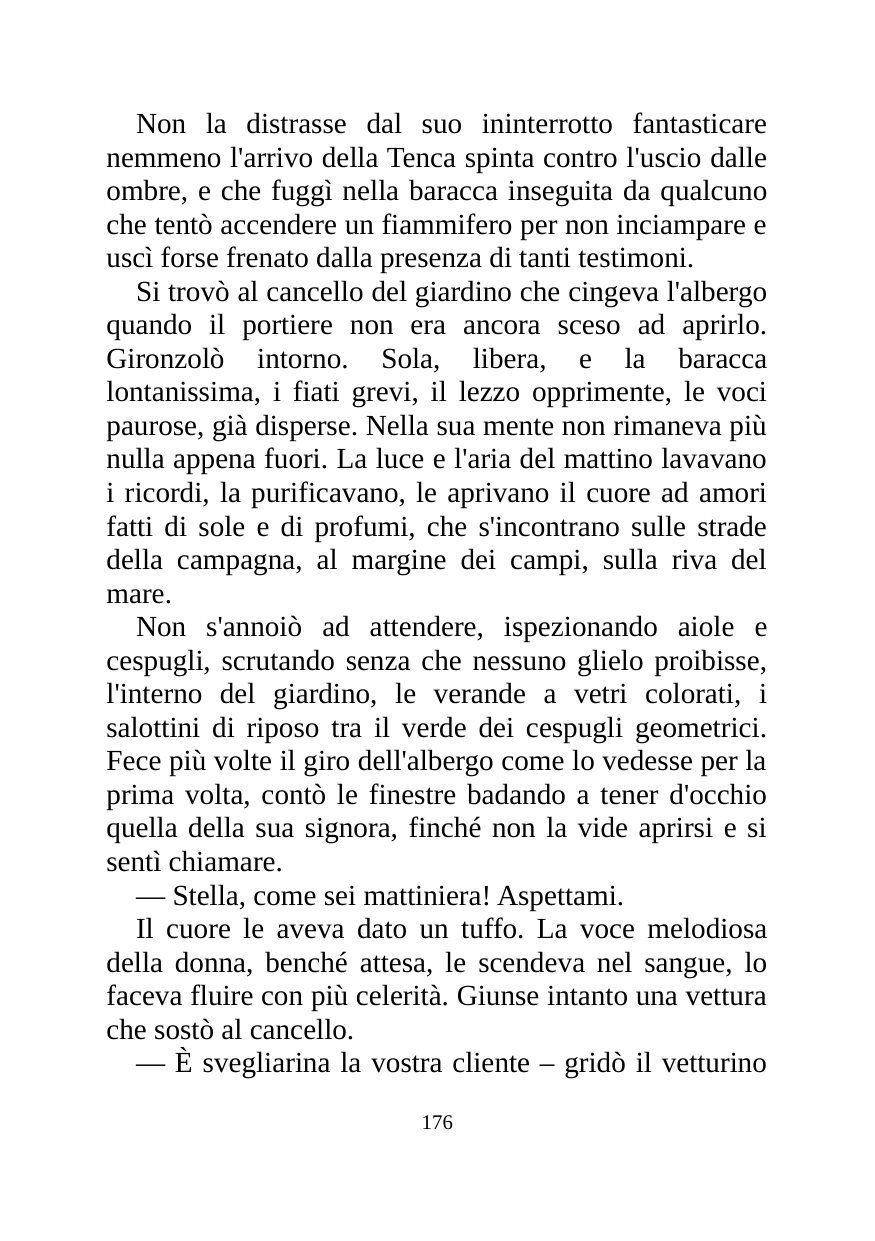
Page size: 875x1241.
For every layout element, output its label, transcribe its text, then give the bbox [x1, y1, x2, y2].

text Si trovò al cancello del giardino che cingeva l'albergo quando il portiere non era ancora sceso ad aprirlo. Gironzolò intorno. Sola, libera, e la baracca lontanissima, i fiati grevi, il lezzo opprimente, le voci paurose, già disperse. Nella sua mente non rimaneva più nulla appena fuori. La luce e l'aria del mattino lavavano i ricordi, la purificavano, le aprivano il cuore ad amori fatti di sole e di profumi, che s'incontrano sulle strade della campagna, al margine dei campi, sulla riva del mare. [106, 274, 768, 609]
text Non la distrasse dal suo ininterrotto fantasticare nemmeno l'arrivo della Tenca spinta contro l'uscio dalle ombre, e che fuggì nella baracca inseguita da qualcuno che tentò accendere un fiammifero per non inciampare e uscì forse frenato dalla presenza di tanti testimoni. [106, 106, 768, 274]
text Non s'annoiò ad attendere, ispezionando aiole e cespugli, scrutando senza che nessuno glielo proibisse, l'interno del giardino, le verande a vetri colorati, i salottini di riposo tra il verde dei cespugli geometrici. Fece più volte il giro dell'albergo come lo vedesse per la prima volta, contò le finestre badando a tener d'occhio quella della sua signora, finché non la vide aprirsi e si sentì chiamare. [106, 609, 768, 878]
text Il cuore le aveva dato un tuffo. La voce melodiosa della donna, benché attesa, le scendeva nel sangue, lo faceva fluire con più celerità. Giunse intanto una vettura che sostò al cancello. [106, 911, 768, 1045]
text — Stella, come sei mattiniera! Aspettami. [106, 878, 768, 911]
text — È svegliarina la vostra cliente – gridò il vetturino [106, 1045, 768, 1079]
